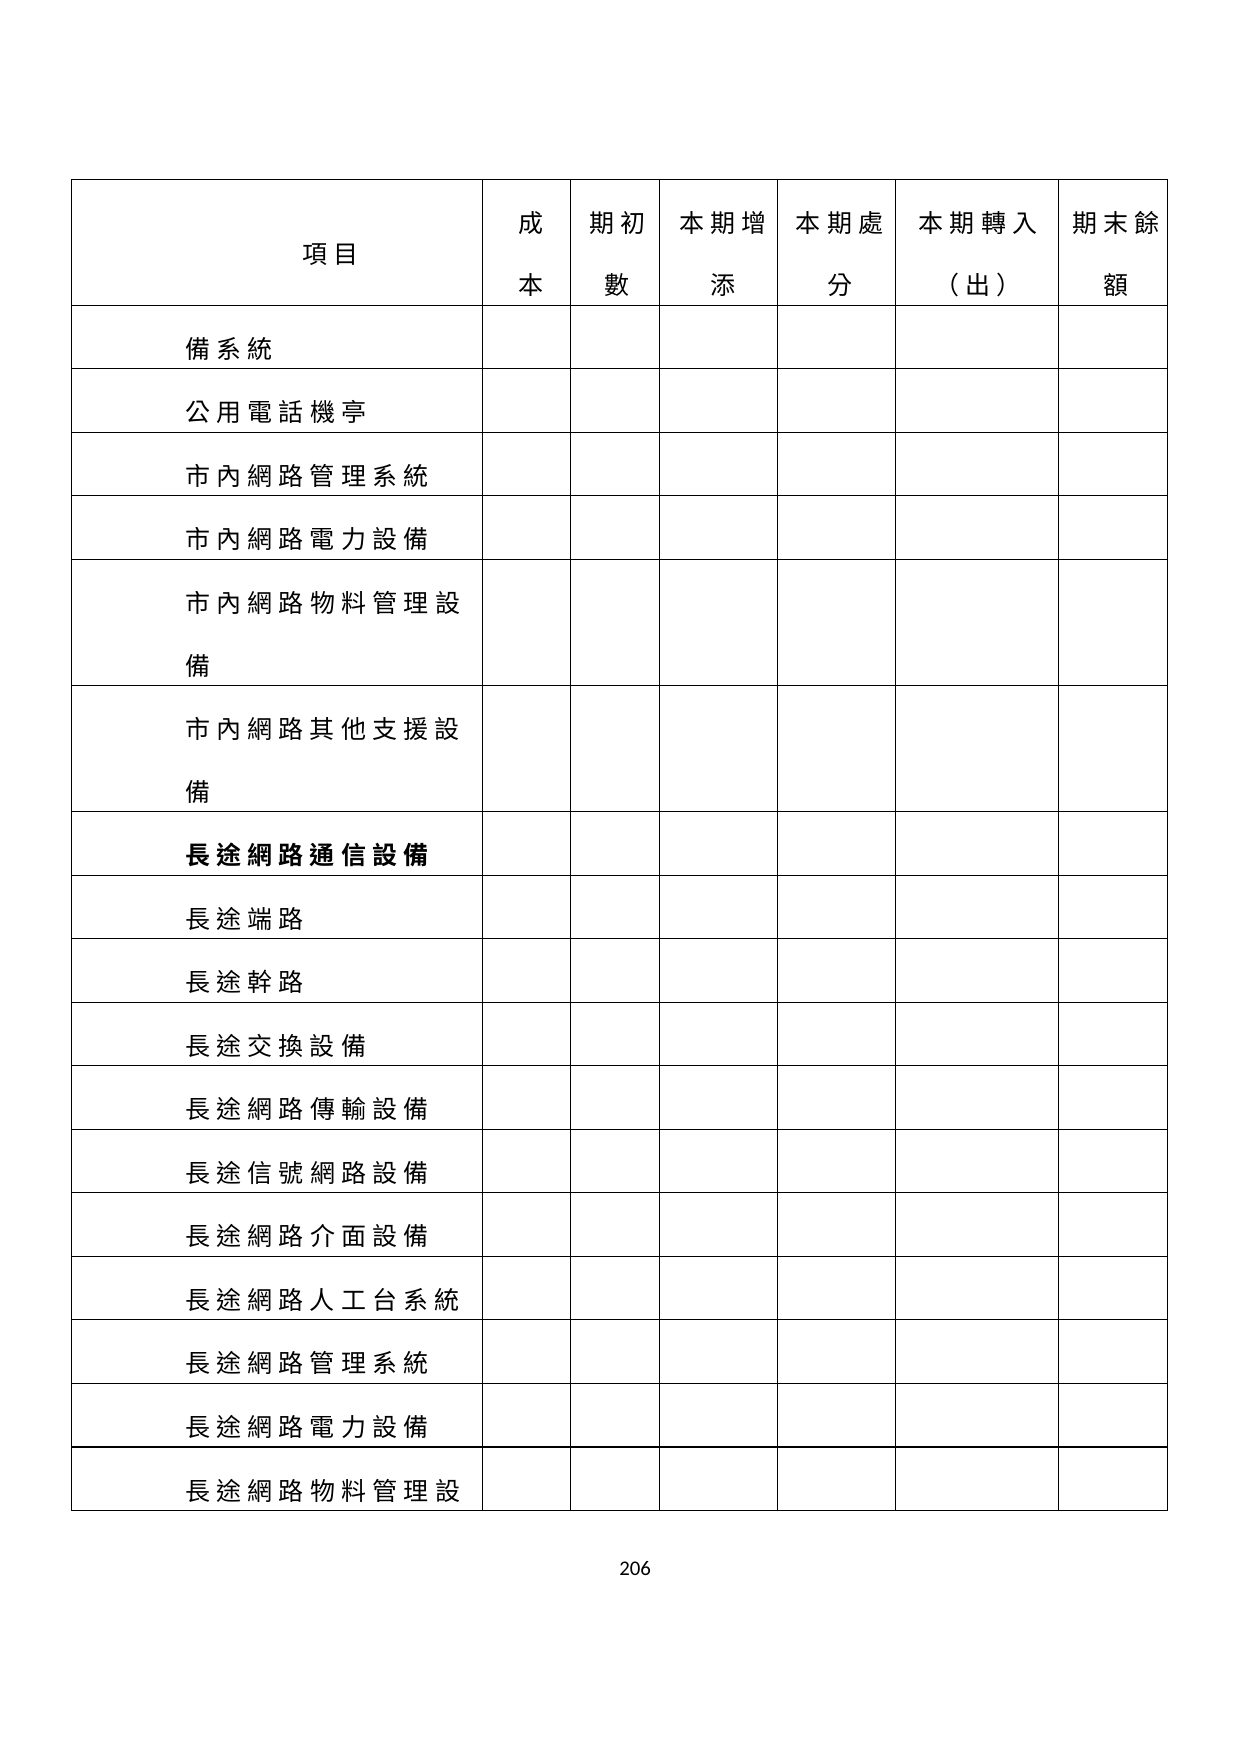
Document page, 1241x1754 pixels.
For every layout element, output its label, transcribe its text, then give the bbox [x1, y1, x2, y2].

table_header 項目 [72, 180, 482, 305]
table_cell 市內網路其他支援設備 [72, 686, 482, 811]
table_cell [571, 560, 659, 685]
table_cell [660, 1130, 777, 1192]
table_cell [660, 1066, 777, 1129]
table_cell [778, 1066, 895, 1129]
table_cell [660, 560, 777, 685]
table_header 成 本 [483, 180, 570, 305]
table_cell [896, 876, 1058, 938]
table_cell [778, 496, 895, 559]
table_cell [483, 496, 570, 559]
table_cell [896, 560, 1058, 685]
table_cell [571, 939, 659, 1002]
table_cell [660, 939, 777, 1002]
table_cell [483, 812, 570, 874]
table_cell [896, 1003, 1058, 1065]
table_cell [778, 1384, 895, 1446]
table_cell [1168, 432, 1198, 495]
table_cell [1059, 433, 1167, 495]
table_cell [660, 686, 777, 811]
table_cell [483, 560, 570, 685]
table_cell [896, 1193, 1058, 1256]
table_cell [660, 1448, 777, 1510]
table_cell 市內網路物料管理設備 [72, 560, 482, 685]
table_header 本期處分 [778, 180, 895, 305]
table_cell [1059, 1193, 1167, 1256]
table_cell [778, 369, 895, 432]
table_cell [483, 306, 570, 368]
table_cell 長途網路物料管理設 [72, 1448, 482, 1510]
table_cell [571, 1320, 659, 1383]
table_cell [571, 1003, 659, 1065]
table_cell [896, 306, 1058, 368]
table_cell [1059, 686, 1167, 811]
table_cell [1168, 368, 1198, 432]
table_header [1168, 179, 1198, 305]
table_cell [778, 1130, 895, 1192]
table_cell [571, 433, 659, 495]
table_cell [778, 1193, 895, 1256]
table_cell [483, 1193, 570, 1256]
table_cell 長途網路電力設備 [72, 1384, 482, 1446]
table_header 期初數 [571, 180, 659, 305]
table_cell [1059, 560, 1167, 685]
table_cell [483, 1257, 570, 1319]
table_cell [571, 1193, 659, 1256]
table_cell [778, 1448, 895, 1510]
table_cell [778, 306, 895, 368]
table_cell [483, 1003, 570, 1065]
table_cell 長途網路人工台系統 [72, 1257, 482, 1319]
table_cell [660, 1257, 777, 1319]
table_cell [896, 939, 1058, 1002]
table_cell [1168, 685, 1198, 811]
table_cell [1168, 938, 1198, 1002]
table_cell [778, 876, 895, 938]
table_cell [1059, 939, 1167, 1002]
table_cell [483, 1448, 570, 1510]
table_cell [778, 433, 895, 495]
table_cell [1059, 369, 1167, 432]
table_cell [660, 369, 777, 432]
table_cell [1168, 1446, 1198, 1510]
table_cell [896, 369, 1058, 432]
table_cell [483, 433, 570, 495]
table_cell [660, 1193, 777, 1256]
table_cell [1059, 1003, 1167, 1065]
table_cell [571, 812, 659, 874]
table_cell [896, 1130, 1058, 1192]
table_cell [778, 939, 895, 1002]
table_cell 長途端路 [72, 876, 482, 938]
table_cell [483, 369, 570, 432]
table_cell [571, 686, 659, 811]
table_cell [483, 1320, 570, 1383]
table_cell [483, 1130, 570, 1192]
table_cell [483, 1066, 570, 1129]
table_cell [1059, 1130, 1167, 1192]
table_cell [1059, 1320, 1167, 1383]
table_cell 長途信號網路設備 [72, 1130, 482, 1192]
table_cell 長途網路介面設備 [72, 1193, 482, 1256]
table_cell [483, 939, 570, 1002]
table_cell [571, 1257, 659, 1319]
table_cell [571, 876, 659, 938]
table_cell [660, 876, 777, 938]
table_cell [1059, 1066, 1167, 1129]
table_cell 公用電話機亭 [72, 369, 482, 432]
table_cell [896, 1384, 1058, 1446]
table_cell [571, 1384, 659, 1446]
table_cell 市內網路管理系統 [72, 433, 482, 495]
table_cell [571, 1066, 659, 1129]
table_cell 備系統 [72, 306, 482, 368]
table_header 本期增添 [660, 180, 777, 305]
table_cell [1168, 1192, 1198, 1256]
table_cell [1059, 1448, 1167, 1510]
table_cell 長途交換設備 [72, 1003, 482, 1065]
table_cell [896, 1448, 1058, 1510]
table_cell 長途幹路 [72, 939, 482, 1002]
table_cell 市內網路電力設備 [72, 496, 482, 559]
table_cell [660, 1003, 777, 1065]
table_cell [1168, 1065, 1198, 1129]
table_cell [571, 306, 659, 368]
table_cell [571, 1130, 659, 1192]
table_cell [483, 686, 570, 811]
table_cell 長途網路通信設備 [72, 812, 482, 874]
table_cell [1059, 306, 1167, 368]
table_header 期末餘額 [1059, 180, 1167, 305]
table_cell [778, 1257, 895, 1319]
table_cell [896, 1066, 1058, 1129]
table_cell [778, 560, 895, 685]
table_cell [896, 496, 1058, 559]
table_cell [1168, 1129, 1198, 1192]
table_cell [1168, 811, 1198, 874]
table_cell [660, 1384, 777, 1446]
table_cell [896, 1257, 1058, 1319]
table_cell [896, 433, 1058, 495]
table_cell [483, 876, 570, 938]
table_cell [778, 1003, 895, 1065]
table_cell [1168, 559, 1198, 685]
table_cell [1168, 495, 1198, 559]
table_cell [571, 1448, 659, 1510]
table_cell [1059, 496, 1167, 559]
table_cell [896, 812, 1058, 874]
table_cell [778, 686, 895, 811]
table_cell [571, 369, 659, 432]
table_cell [1059, 876, 1167, 938]
table_cell [1059, 812, 1167, 874]
table_cell [1168, 1002, 1198, 1065]
table_cell 長途網路管理系統 [72, 1320, 482, 1383]
table_cell [1168, 1319, 1198, 1383]
table_cell [1168, 305, 1198, 368]
table_cell [660, 812, 777, 874]
table_cell [896, 1320, 1058, 1383]
table_cell [571, 496, 659, 559]
table_cell [660, 1320, 777, 1383]
table_cell [1059, 1257, 1167, 1319]
table_cell [1168, 875, 1198, 938]
table_cell [896, 686, 1058, 811]
table_cell [778, 1320, 895, 1383]
table_cell [1059, 1384, 1167, 1446]
table_cell [660, 433, 777, 495]
table_cell [660, 306, 777, 368]
table_cell [1168, 1256, 1198, 1319]
table_cell [778, 812, 895, 874]
table_header 本期轉入（出） [896, 180, 1058, 305]
table_cell [1168, 1383, 1198, 1446]
table_cell [483, 1384, 570, 1446]
table_cell 長途網路傳輸設備 [72, 1066, 482, 1129]
table_cell [660, 496, 777, 559]
